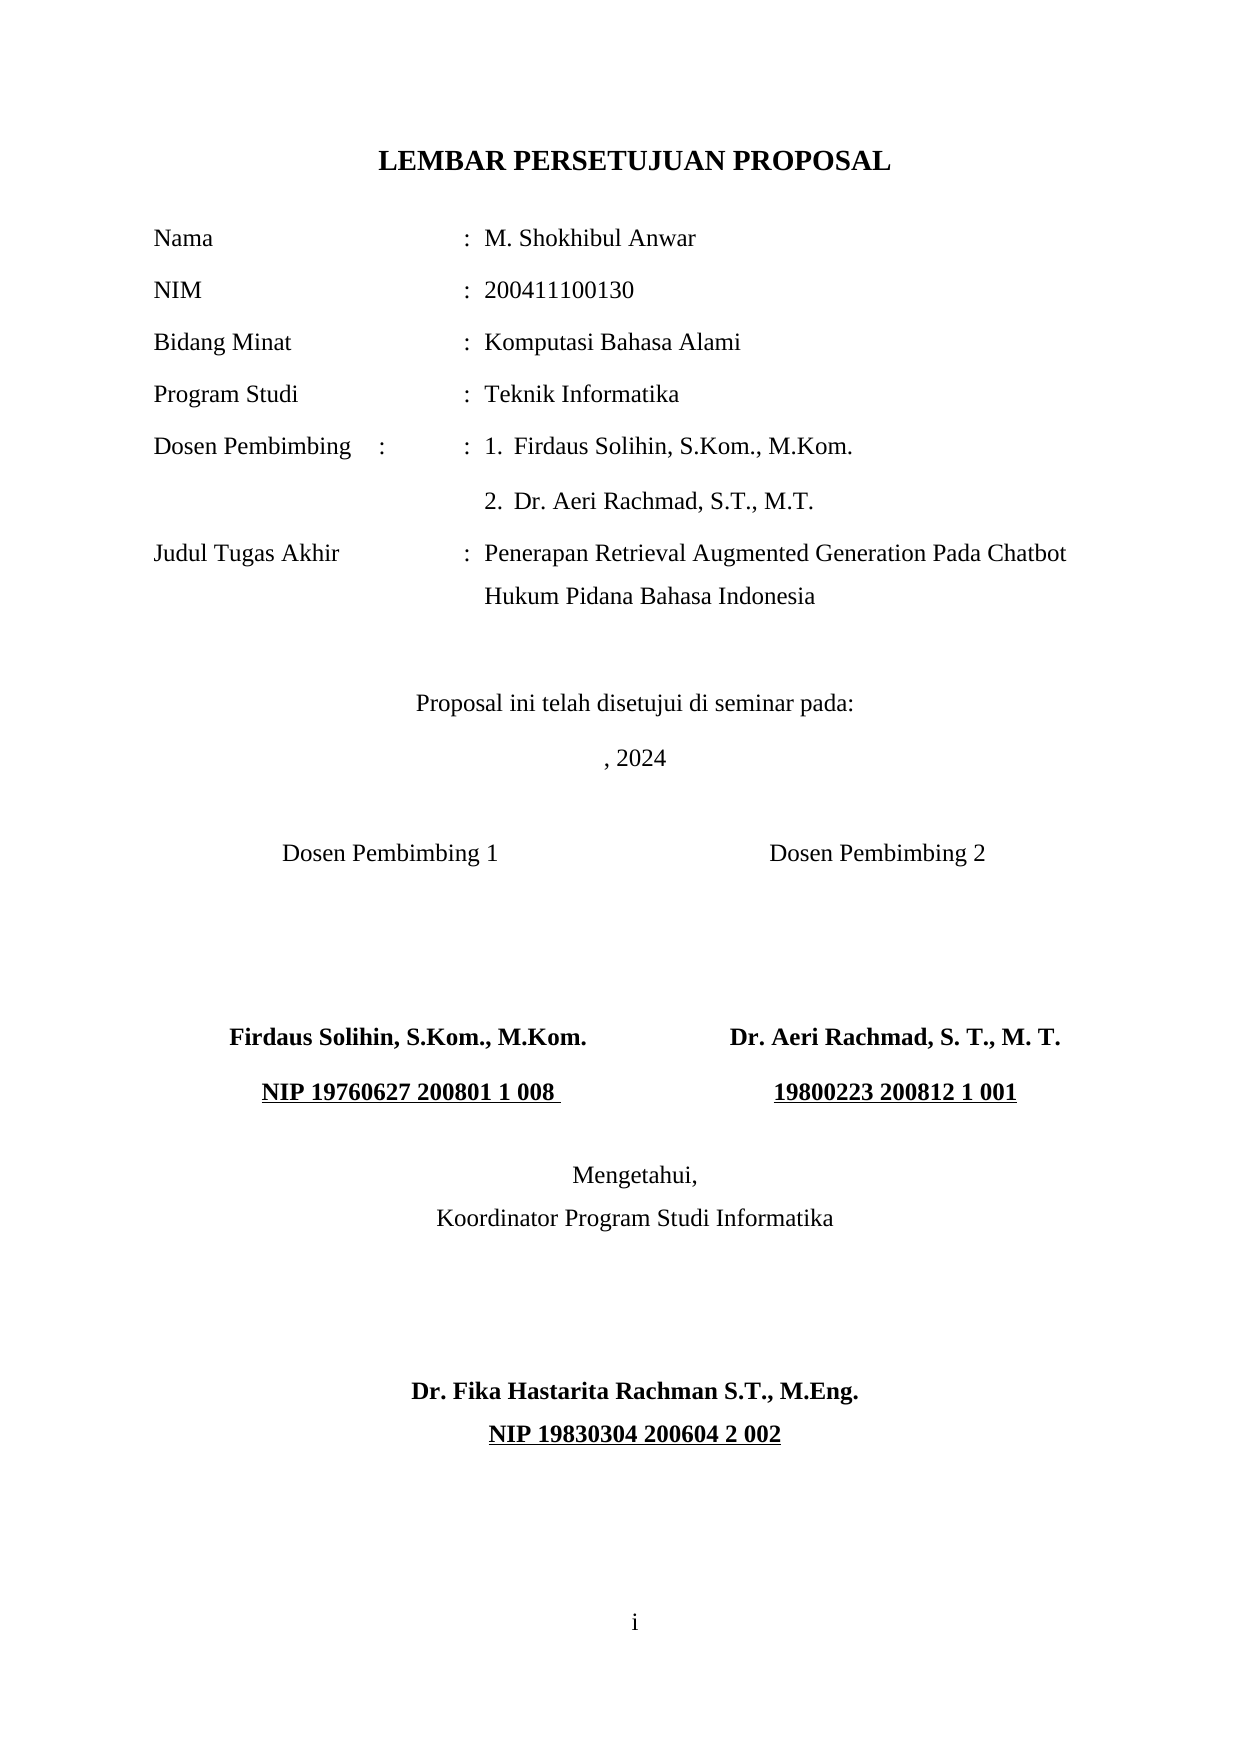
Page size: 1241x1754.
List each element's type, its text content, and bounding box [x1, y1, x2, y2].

table_header Nama [148, 205, 455, 257]
table_header : [455, 205, 478, 257]
table_cell : [455, 520, 478, 615]
table_cell Proposal ini telah disetujui di seminar pada: , 2024 [148, 615, 1122, 832]
table_cell 200411100130 [478, 258, 1122, 309]
table_cell Dosen Pembimbing : [148, 413, 455, 520]
table_cell Bidang Minat [148, 309, 455, 361]
table_cell Program Studi [148, 361, 455, 413]
table_cell Teknik Informatika [478, 361, 1122, 413]
table_cell Judul Tugas Akhir [148, 520, 455, 615]
table_cell Firdaus Solihin, S.Kom., M.Kom. Dr. Aeri Rachmad, S.T., M.T. [478, 413, 1122, 520]
table_cell NIM [148, 258, 455, 309]
table_cell : [455, 361, 478, 413]
table_cell Komputasi Bahasa Alami [478, 309, 1122, 361]
subtitle LEMBAR PERSETUJUAN PROPOSAL [112, 143, 1122, 177]
table_cell : [455, 413, 478, 520]
table_cell Dosen Pembimbing 1 Firdaus Solihin, S.Kom., M.Kom. NIP 19760627 200801 1 008 [148, 832, 633, 1111]
table_cell : [455, 309, 478, 361]
table_cell : [455, 258, 478, 309]
table_cell Dosen Pembimbing 2 Dr. Aeri Rachmad, S. T., M. T. 19800223 200812 1 001 [633, 832, 1122, 1111]
table_cell Mengetahui, Koordinator Program Studi Informatika Dr. Fika Hastarita Rachman S.T., M.Eng. NIP 19830304 200604 2 002 [148, 1111, 1122, 1470]
table_header M. Shokhibul Anwar [478, 205, 1122, 257]
table_cell Penerapan Retrieval Augmented Generation Pada Chatbot Hukum Pidana Bahasa Indonesia [478, 520, 1122, 615]
